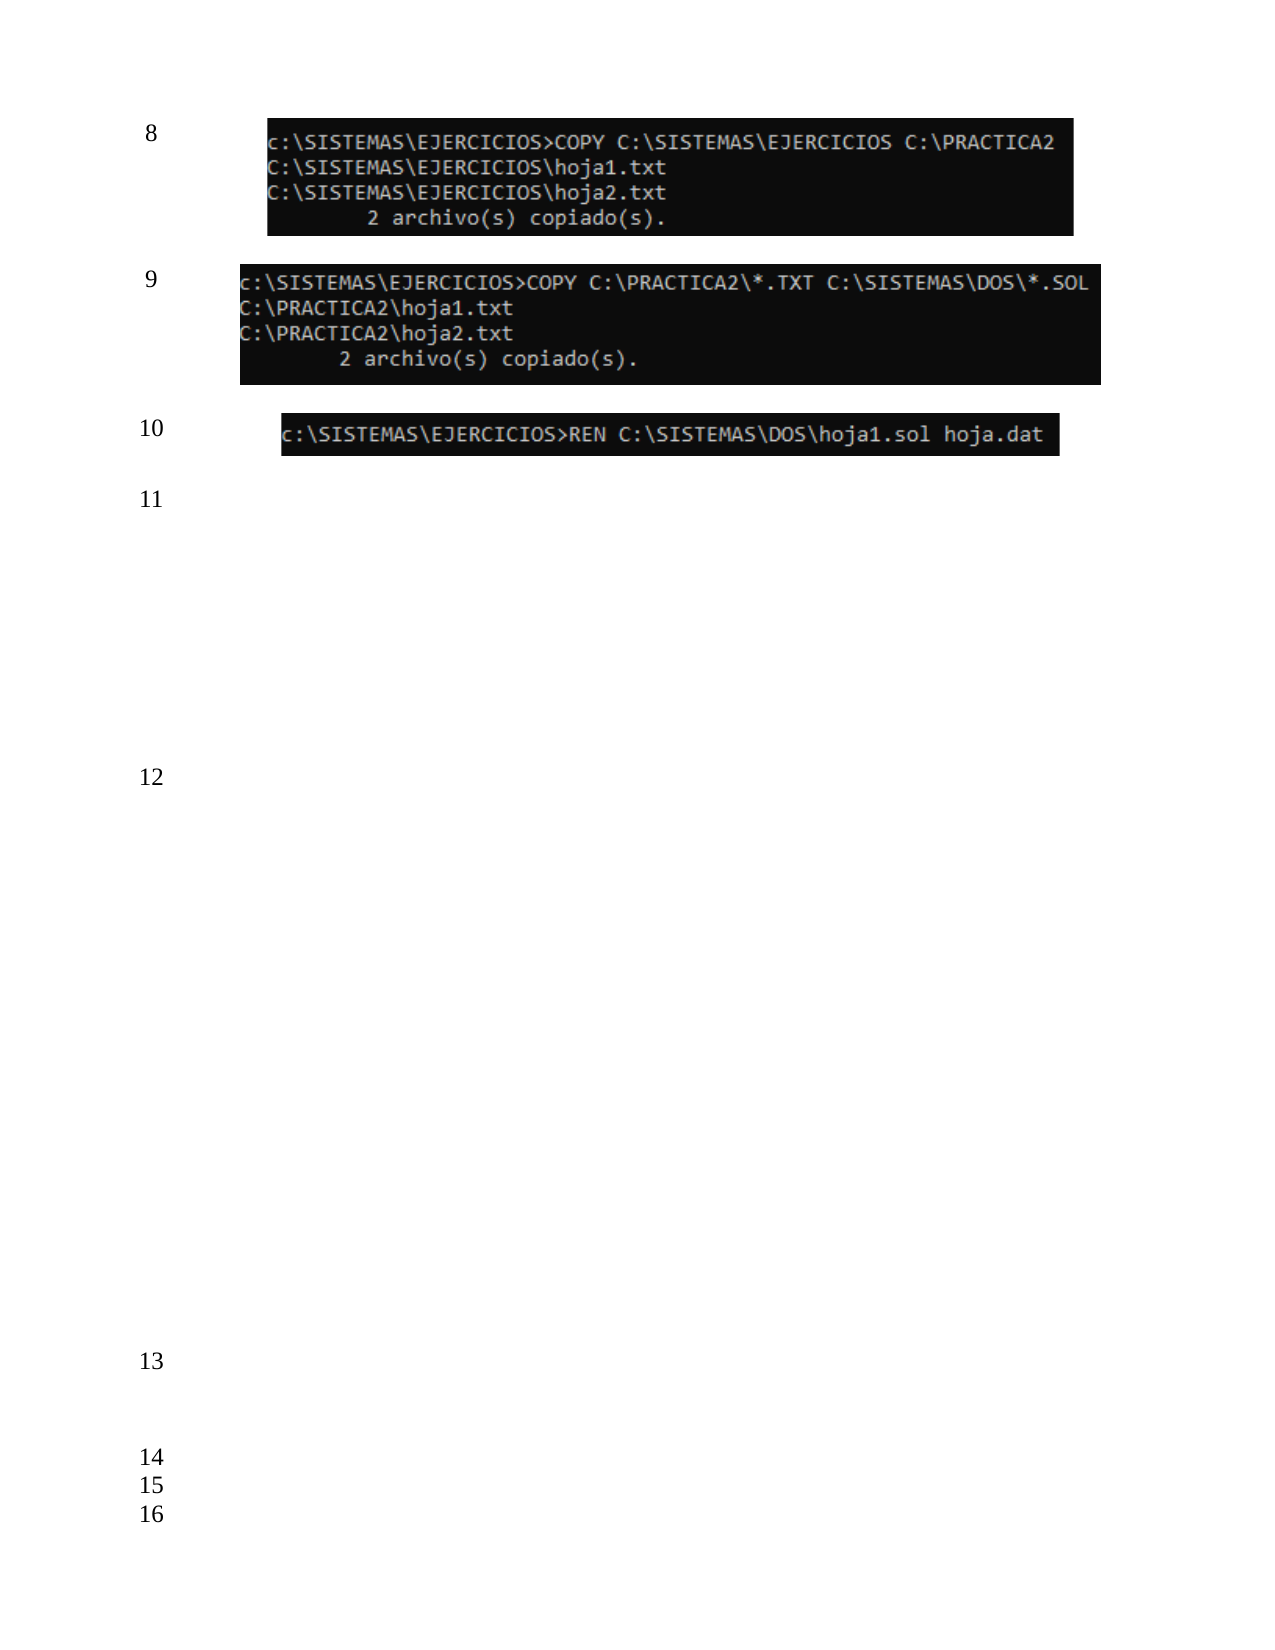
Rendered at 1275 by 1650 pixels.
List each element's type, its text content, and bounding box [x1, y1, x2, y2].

table_cell [184, 1346, 1157, 1442]
table_cell 12 [118, 762, 184, 1346]
table_cell [184, 264, 1157, 413]
table_cell 14 [118, 1442, 184, 1470]
table_cell 16 [118, 1499, 184, 1528]
picture [281, 413, 1060, 456]
table_cell [184, 1499, 1157, 1528]
table_cell 8 [118, 118, 184, 264]
table_cell 9 [118, 264, 184, 413]
table_cell 11 [118, 484, 184, 762]
table_cell [184, 118, 1157, 264]
table_cell 15 [118, 1470, 184, 1499]
table_cell 13 [118, 1346, 184, 1442]
table_cell [184, 1470, 1157, 1499]
table_cell 10 [118, 413, 184, 484]
table_cell [184, 413, 1157, 484]
picture [267, 118, 1074, 236]
table_cell [184, 1442, 1157, 1470]
table_cell [184, 762, 1157, 1346]
picture [240, 264, 1101, 385]
table_cell [184, 484, 1157, 762]
